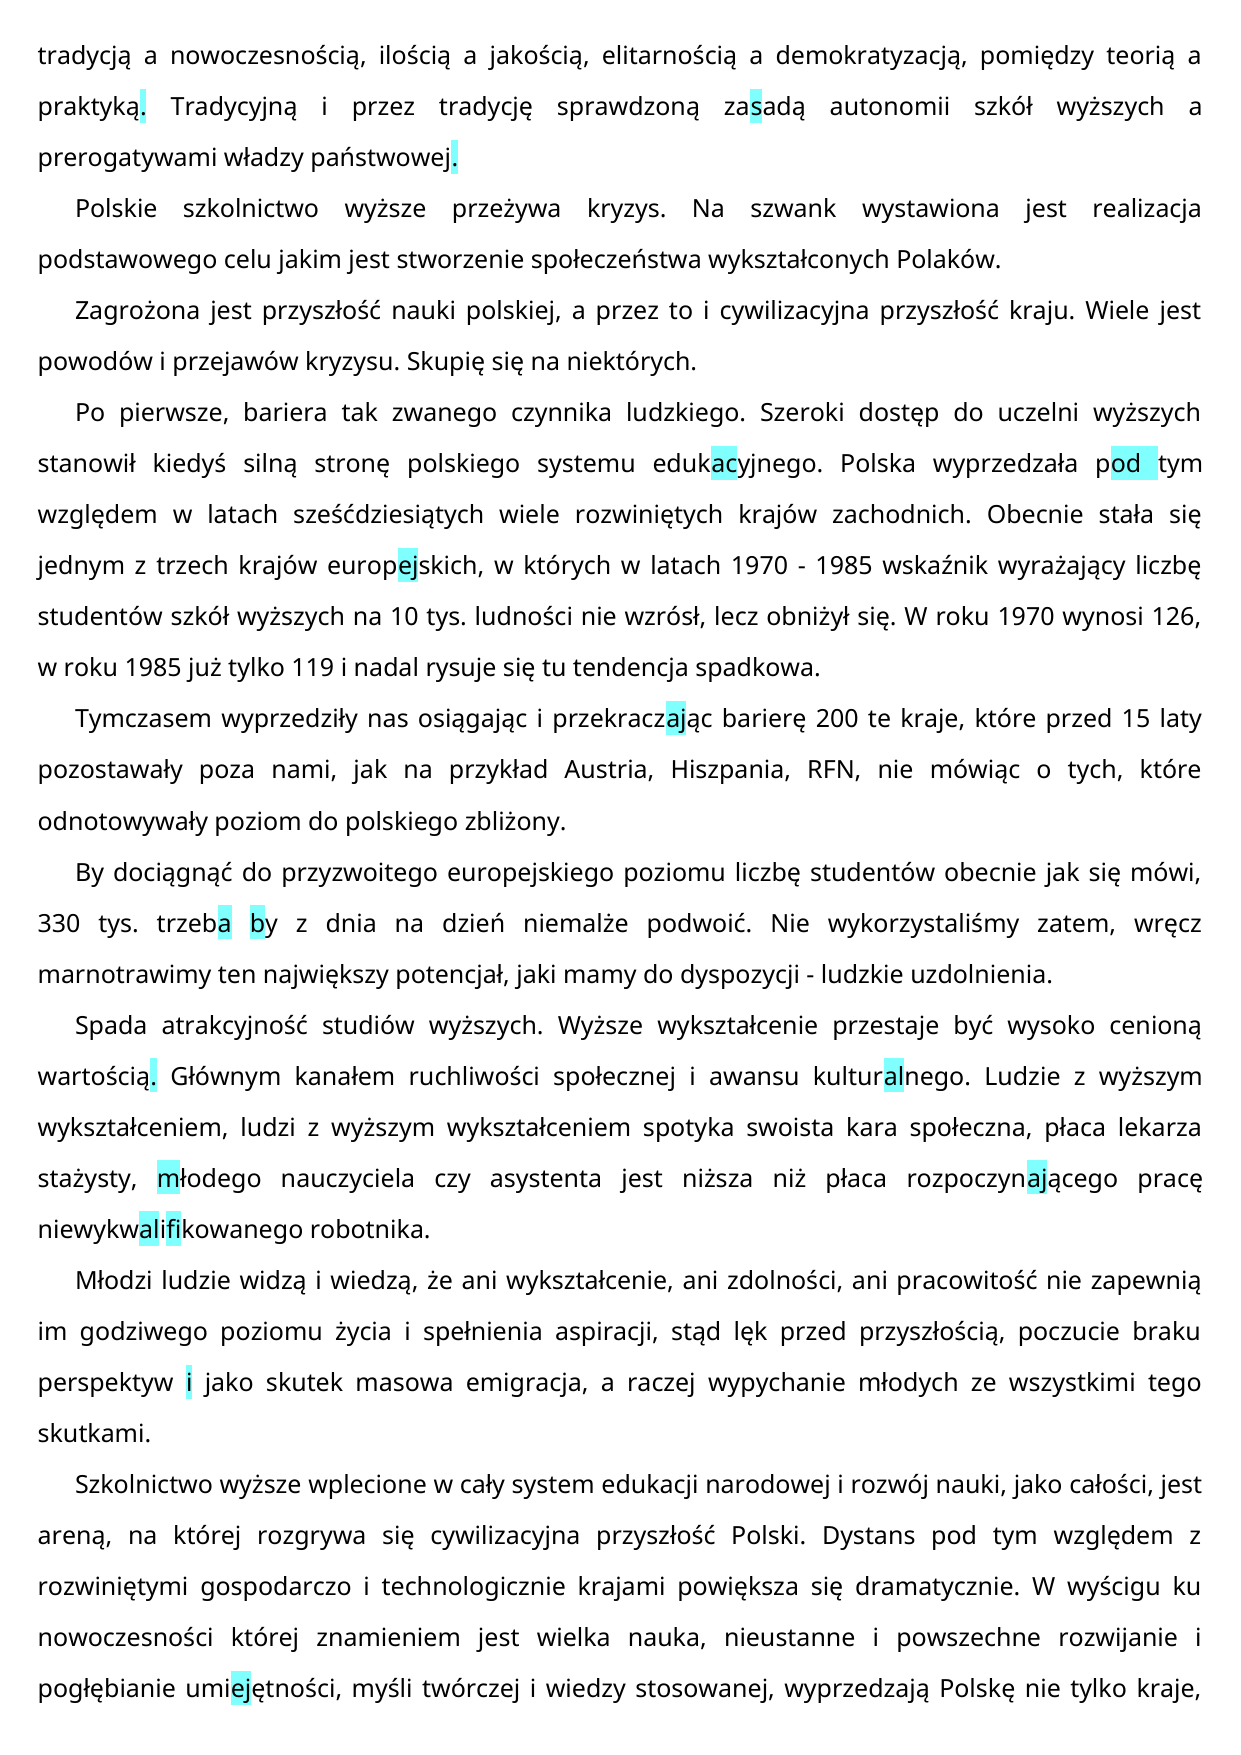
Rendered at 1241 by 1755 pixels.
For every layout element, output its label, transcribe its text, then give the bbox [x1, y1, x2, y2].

text Zagrożona jest przyszłość nauki polskiej, a przez to i cywilizacyjna przyszłość kraju. Wiele jest powodów i przejawów kryzysu. Skupię się na niektórych. [37, 293, 1203, 378]
text By dociągnąć do przyzwoitego europejskiego poziomu liczbę studentów obecnie jak się mówi, 330 tys. trzeba by z dnia na dzień niemalże podwoić. Nie wykorzystaliśmy zatem, wręcz marnotrawimy ten największy potencjał, jaki mamy do dyspozycji - ludzkie uzdolnienia. [37, 854, 1203, 990]
text tradycją a nowoczesnością, ilością a jakością, elitarnością a demokratyzacją, pomiędzy teorią a praktyką. Tradycyjną i przez tradycję sprawdzoną zasadą autonomii szkół wyższych a prerogatywami władzy państwowej. [37, 37, 1203, 174]
text Polskie szkolnictwo wyższe przeżywa kryzys. Na szwank wystawiona jest realizacja podstawowego celu jakim jest stworzenie społeczeństwa wykształconych Polaków. [37, 191, 1203, 276]
text Tymczasem wyprzedziły nas osiągając i przekraczając barierę 200 te kraje, które przed 15 laty pozostawały poza nami, jak na przykład Austria, Hiszpania, RFN, nie mówiąc o tych, które odnotowywały poziom do polskiego zbliżony. [37, 701, 1203, 837]
text Spada atrakcyjność studiów wyższych. Wyższe wykształcenie przestaje być wysoko cenioną wartością. Głównym kanałem ruchliwości społecznej i awansu kulturalnego. Ludzie z wyższym wykształceniem, ludzi z wyższym wykształceniem spotyka swoista kara społeczna, płaca lekarza stażysty, młodego nauczyciela czy asystenta jest niższa niż płaca rozpoczynającego pracę niewykwalifikowanego robotnika. [37, 1007, 1203, 1246]
text Po pierwsze, bariera tak zwanego czynnika ludzkiego. Szeroki dostęp do uczelni wyższych stanowił kiedyś silną stronę polskiego systemu edukacyjnego. Polska wyprzedzała pod tym względem w latach sześćdziesiątych wiele rozwiniętych krajów zachodnich. Obecnie stała się jednym z trzech krajów europejskich, w których w latach 1970 - 1985 wskaźnik wyrażający liczbę studentów szkół wyższych na 10 tys. ludności nie wzrósł, lecz obniżył się. W roku 1970 wynosi 126, w roku 1985 już tylko 119 i nadal rysuje się tu tendencja spadkowa. [37, 395, 1203, 684]
text Szkolnictwo wyższe wplecione w cały system edukacji narodowej i rozwój nauki, jako całości, jest areną, na której rozgrywa się cywilizacyjna przyszłość Polski. Dystans pod tym względem z rozwiniętymi gospodarczo i technologicznie krajami powiększa się dramatycznie. W wyścigu ku nowoczesności której znamieniem jest wielka nauka, nieustanne i powszechne rozwijanie i pogłębianie umiejętności, myśli twórczej i wiedzy stosowanej, wyprzedzają Polskę nie tylko kraje, [37, 1467, 1203, 1705]
text Młodzi ludzie widzą i wiedzą, że ani wykształcenie, ani zdolności, ani pracowitość nie zapewnią im godziwego poziomu życia i spełnienia aspiracji, stąd lęk przed przyszłością, poczucie braku perspektyw i jako skutek masowa emigracja, a raczej wypychanie młodych ze wszystkimi tego skutkami. [37, 1262, 1203, 1450]
